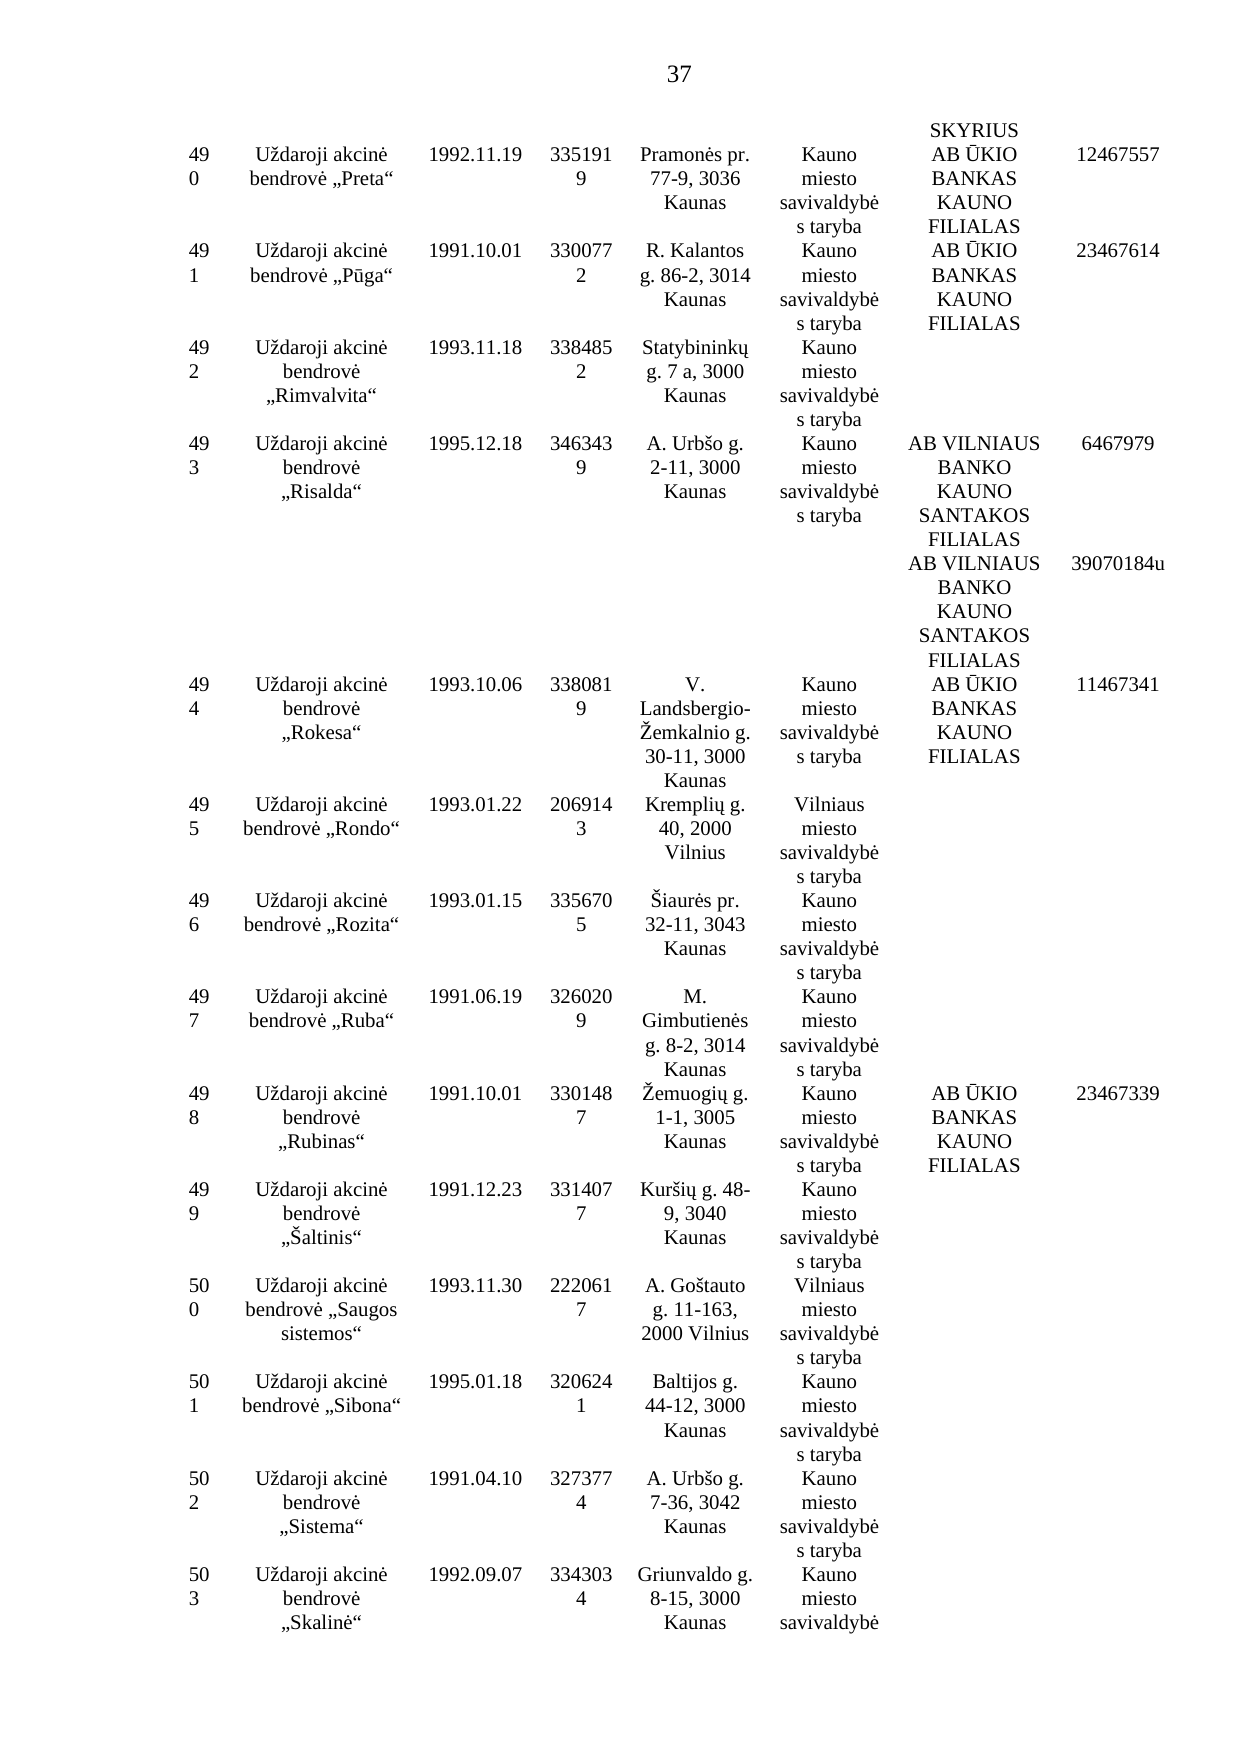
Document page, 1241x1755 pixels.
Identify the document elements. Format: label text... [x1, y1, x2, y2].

table_cell 6467979 39070184u [1055, 431, 1181, 672]
table_cell 3463439 [536, 431, 625, 672]
table_cell Kuršių g. 48-9, 3040 Kaunas [625, 1177, 765, 1273]
table_cell [1055, 1466, 1181, 1562]
table_cell 1991.10.01 [414, 1081, 536, 1177]
table_cell Uždaroji akcinė bendrovė „Pūga“ [229, 239, 414, 335]
table_cell 493 [177, 431, 229, 672]
table_cell 503 [177, 1562, 229, 1634]
table_cell 1991.06.19 [414, 984, 536, 1081]
table_cell [177, 118, 229, 142]
table_cell [894, 1466, 1055, 1562]
table_cell [894, 1273, 1055, 1369]
table_cell [1055, 1273, 1181, 1369]
table_cell A. Urbšo g. 7-36, 3042 Kaunas [625, 1466, 765, 1562]
table_cell 3380819 [536, 672, 625, 792]
table_cell SKYRIUS [894, 118, 1055, 142]
table_cell [1055, 335, 1181, 431]
table_cell 3301487 [536, 1081, 625, 1177]
table_cell 23467614 [1055, 239, 1181, 335]
table_cell 1995.12.18 [414, 431, 536, 672]
table_cell V. Landsbergio-Žemkalnio g. 30-11, 3000 Kaunas [625, 672, 765, 792]
table_cell Kauno miesto savivaldybės taryba [765, 335, 894, 431]
table_cell Uždaroji akcinė bendrovė „Rimvalvita“ [229, 335, 414, 431]
table_cell Kauno miesto savivaldybės taryba [765, 1369, 894, 1466]
table_cell [894, 1177, 1055, 1273]
table_cell Pramonės pr. 77-9, 3036 Kaunas [625, 142, 765, 238]
table_cell [1055, 1562, 1181, 1634]
table_cell Kauno miesto savivaldybės taryba [765, 888, 894, 984]
table_cell 11467341 [1055, 672, 1181, 792]
table_cell AB ŪKIO BANKAS KAUNO FILIALAS [894, 672, 1055, 792]
table_cell 496 [177, 888, 229, 984]
table_cell [229, 118, 414, 142]
table_cell Kauno miesto savivaldybės taryba [765, 239, 894, 335]
table_cell Kauno miesto savivaldybės taryba [765, 984, 894, 1081]
table_cell Baltijos g. 44-12, 3000 Kaunas [625, 1369, 765, 1466]
table_cell Uždaroji akcinė bendrovė „Saugos sistemos“ [229, 1273, 414, 1369]
table_cell 1993.11.30 [414, 1273, 536, 1369]
table_cell 1992.09.07 [414, 1562, 536, 1634]
table_cell [1055, 1369, 1181, 1466]
table_cell 3206241 [536, 1369, 625, 1466]
table_cell 23467339 [1055, 1081, 1181, 1177]
table_cell Vilniaus miesto savivaldybės taryba [765, 1273, 894, 1369]
table_cell Griunvaldo g. 8-15, 3000 Kaunas [625, 1562, 765, 1634]
table_cell [1055, 888, 1181, 984]
table_cell [625, 118, 765, 142]
table_cell Kauno miesto savivaldybės taryba [765, 1081, 894, 1177]
table_cell 500 [177, 1273, 229, 1369]
table_cell Uždaroji akcinė bendrovė „Rubinas“ [229, 1081, 414, 1177]
table_cell 494 [177, 672, 229, 792]
table_cell Uždaroji akcinė bendrovė „Rozita“ [229, 888, 414, 984]
table_cell 2069143 [536, 792, 625, 888]
table_cell Kauno miesto savivaldybės taryba [765, 142, 894, 238]
table_cell 3343034 [536, 1562, 625, 1634]
table_cell [894, 1369, 1055, 1466]
table_cell Kauno miesto savivaldybė [765, 1562, 894, 1634]
table_cell Kauno miesto savivaldybės taryba [765, 1466, 894, 1562]
table_cell [894, 335, 1055, 431]
table_cell Kauno miesto savivaldybės taryba [765, 431, 894, 672]
table_cell 3300772 [536, 239, 625, 335]
table_cell [536, 118, 625, 142]
table_cell 1993.01.15 [414, 888, 536, 984]
table_cell Uždaroji akcinė bendrovė „Sistema“ [229, 1466, 414, 1562]
table_cell R. Kalantos g. 86-2, 3014 Kaunas [625, 239, 765, 335]
table_cell 499 [177, 1177, 229, 1273]
table_cell 1995.01.18 [414, 1369, 536, 1466]
table_cell [1055, 118, 1181, 142]
table_cell 12467557 [1055, 142, 1181, 238]
table_cell Kauno miesto savivaldybės taryba [765, 672, 894, 792]
table_cell AB VILNIAUS BANKO KAUNO SANTAKOS FILIALAS AB VILNIAUS BANKO KAUNO SANTAKOS FILIALAS [894, 431, 1055, 672]
table_cell 1993.01.22 [414, 792, 536, 888]
table_cell Kauno miesto savivaldybės taryba [765, 1177, 894, 1273]
table_cell 1993.11.18 [414, 335, 536, 431]
table_cell AB ŪKIO BANKAS KAUNO FILIALAS [894, 239, 1055, 335]
table_cell Uždaroji akcinė bendrovė „Sibona“ [229, 1369, 414, 1466]
table_cell [894, 1562, 1055, 1634]
table_cell 1991.04.10 [414, 1466, 536, 1562]
table_cell Vilniaus miesto savivaldybės taryba [765, 792, 894, 888]
table_cell Statybininkų g. 7 a, 3000 Kaunas [625, 335, 765, 431]
table_cell 3356705 [536, 888, 625, 984]
table_cell A. Goštauto g. 11-163, 2000 Vilnius [625, 1273, 765, 1369]
table_cell [765, 118, 894, 142]
table_cell 3351919 [536, 142, 625, 238]
table_cell Žemuogių g. 1-1, 3005 Kaunas [625, 1081, 765, 1177]
table_cell 502 [177, 1466, 229, 1562]
table_cell [1055, 984, 1181, 1081]
table_cell [894, 984, 1055, 1081]
table_cell A. Urbšo g. 2-11, 3000 Kaunas [625, 431, 765, 672]
table_cell 3260209 [536, 984, 625, 1081]
table_cell [1055, 792, 1181, 888]
table_cell Uždaroji akcinė bendrovė „Rokesa“ [229, 672, 414, 792]
table_cell 492 [177, 335, 229, 431]
table_cell [894, 792, 1055, 888]
table_cell M. Gimbutienės g. 8-2, 3014 Kaunas [625, 984, 765, 1081]
table_cell 3314077 [536, 1177, 625, 1273]
table_cell 3273774 [536, 1466, 625, 1562]
table_cell [414, 118, 536, 142]
table_cell 1991.10.01 [414, 239, 536, 335]
table_cell Uždaroji akcinė bendrovė „Ruba“ [229, 984, 414, 1081]
table_cell 3384852 [536, 335, 625, 431]
table_cell AB ŪKIO BANKAS KAUNO FILIALAS [894, 142, 1055, 238]
table_cell 1993.10.06 [414, 672, 536, 792]
table_cell 490 [177, 142, 229, 238]
table_cell [1055, 1177, 1181, 1273]
table_cell Šiaurės pr. 32-11, 3043 Kaunas [625, 888, 765, 984]
table_cell Uždaroji akcinė bendrovė „Skalinė“ [229, 1562, 414, 1634]
table_cell Uždaroji akcinė bendrovė „Risalda“ [229, 431, 414, 672]
table_cell 1992.11.19 [414, 142, 536, 238]
table_cell 497 [177, 984, 229, 1081]
table_cell Uždaroji akcinė bendrovė „Šaltinis“ [229, 1177, 414, 1273]
table_cell AB ŪKIO BANKAS KAUNO FILIALAS [894, 1081, 1055, 1177]
table_cell [894, 888, 1055, 984]
table_cell 491 [177, 239, 229, 335]
table_cell 1991.12.23 [414, 1177, 536, 1273]
table_cell 2220617 [536, 1273, 625, 1369]
table_cell Kremplių g. 40, 2000 Vilnius [625, 792, 765, 888]
table_cell 501 [177, 1369, 229, 1466]
table_cell Uždaroji akcinė bendrovė „Rondo“ [229, 792, 414, 888]
table_cell 498 [177, 1081, 229, 1177]
table_cell 495 [177, 792, 229, 888]
table_cell Uždaroji akcinė bendrovė „Preta“ [229, 142, 414, 238]
